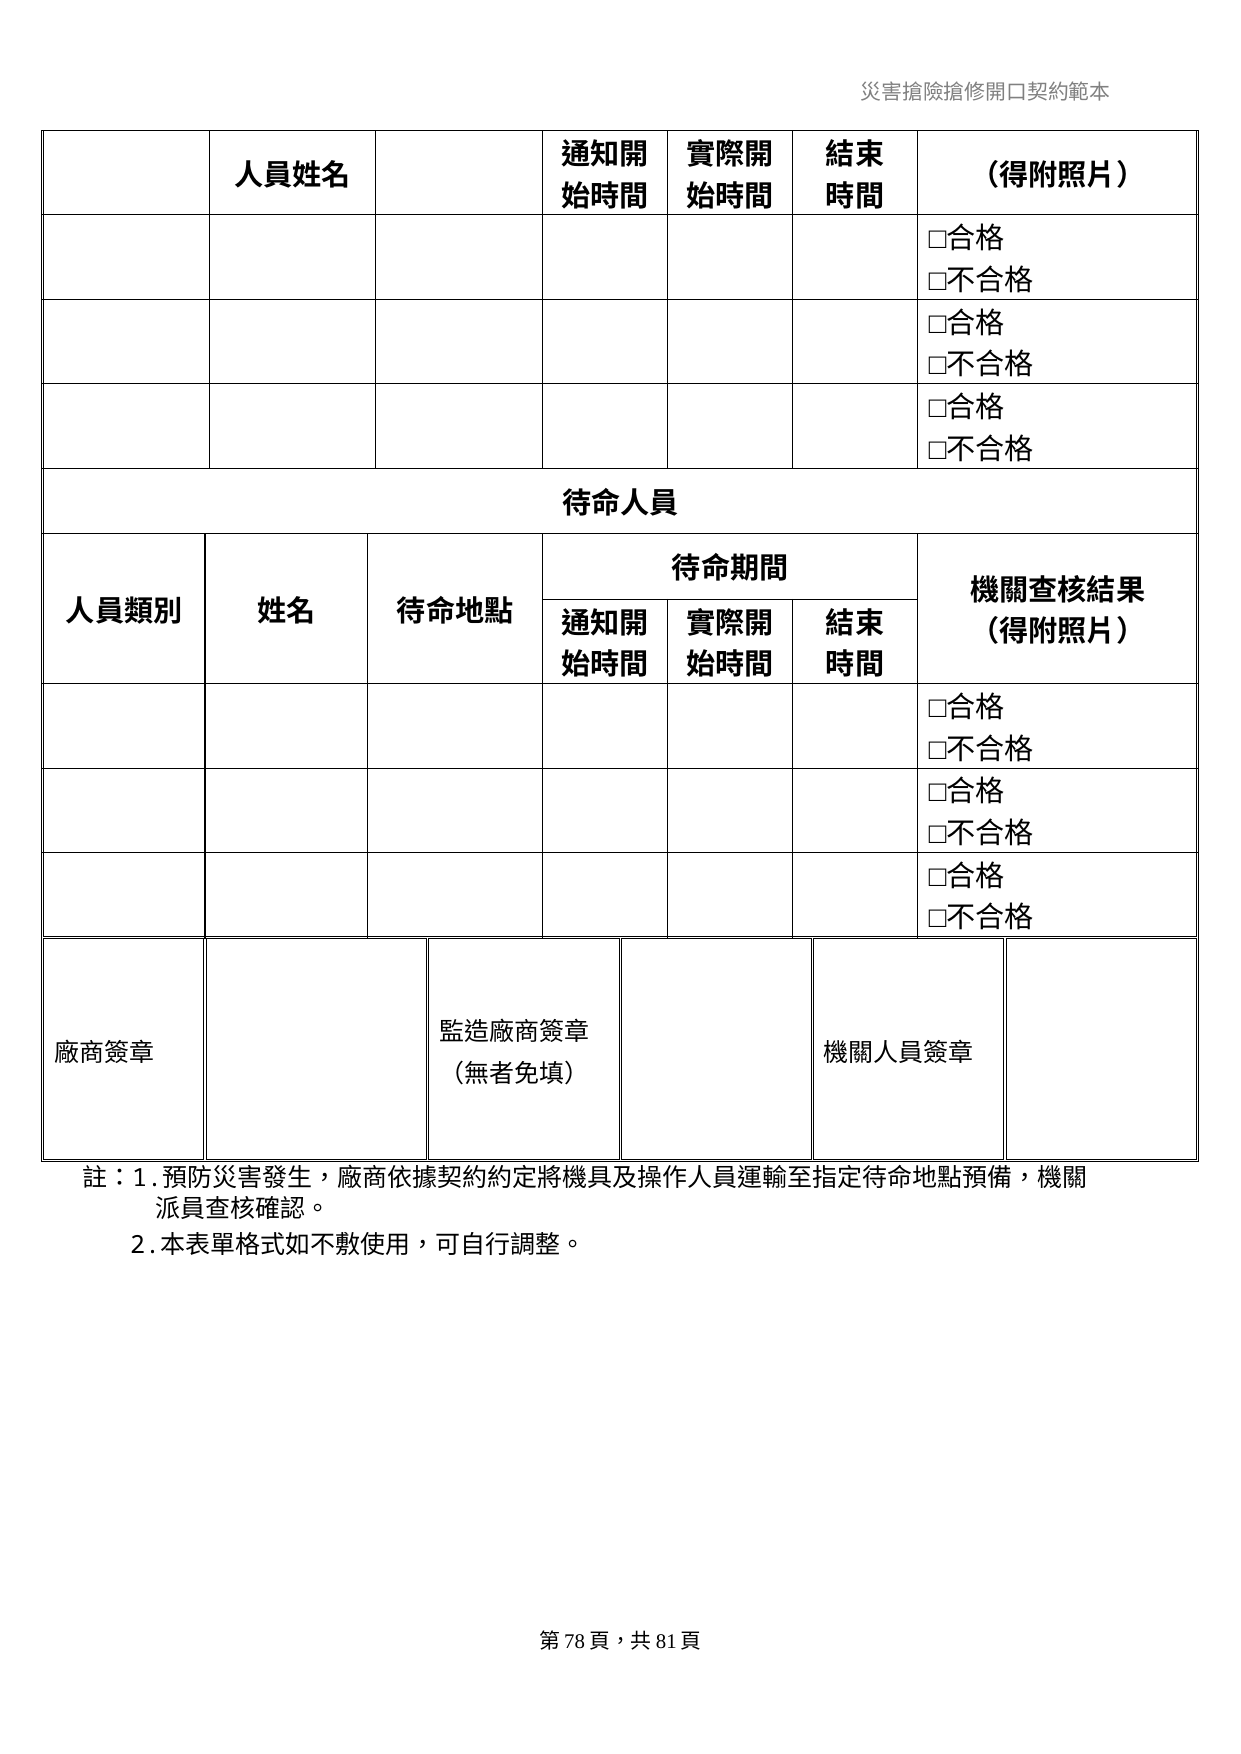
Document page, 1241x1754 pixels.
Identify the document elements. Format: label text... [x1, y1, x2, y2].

table_cell 待命期間 [543, 534, 917, 599]
table_cell [44, 300, 209, 383]
table_cell [44, 384, 209, 467]
table_cell [1007, 939, 1196, 1158]
table_cell [668, 684, 792, 767]
table_cell [793, 769, 917, 852]
table_cell □合格 □不合格 [918, 684, 1196, 767]
table_cell [668, 769, 792, 852]
table_cell 監造廠商簽章（無者免填） [429, 939, 619, 1158]
table_cell 通知開始時間 [543, 600, 667, 683]
table_cell [376, 131, 542, 214]
text 2.本表單格式如不敷使用，可自行調整。 [130, 1224, 1110, 1260]
table_cell [44, 131, 209, 214]
table_cell [543, 769, 667, 852]
table_cell 姓名 [206, 534, 367, 683]
table_cell [376, 300, 542, 383]
table_cell □合格 □不合格 [918, 853, 1196, 936]
table_cell [793, 384, 917, 467]
table_cell （得附照片） [918, 131, 1196, 214]
table_cell [793, 215, 917, 299]
table_cell 實際開始時間 [668, 600, 792, 683]
text 註：1.預防災害發生，廠商依據契約約定將機具及操作人員運輸至指定待命地點預備，機關派員查核確認。 [82, 1162, 1110, 1224]
table_cell □合格 □不合格 [918, 769, 1196, 852]
table_cell [206, 684, 367, 767]
table_cell [206, 769, 367, 852]
table_cell [368, 853, 542, 936]
table_cell [622, 939, 811, 1158]
table_cell [44, 769, 204, 852]
table_cell 實際開始時間 [668, 131, 792, 214]
table_cell [668, 300, 792, 383]
table_cell [44, 684, 204, 767]
table_cell [793, 853, 917, 936]
table_cell 通知開始時間 [543, 131, 667, 214]
table_cell 廠商簽章 [44, 939, 203, 1158]
table_cell [44, 215, 209, 299]
table_cell [543, 300, 667, 383]
table_cell [206, 853, 367, 936]
table_cell [668, 853, 792, 936]
table_cell [376, 215, 542, 299]
table_cell [793, 300, 917, 383]
table_cell [210, 384, 375, 467]
table_cell [207, 939, 426, 1158]
table_cell [368, 684, 542, 767]
table_cell [543, 215, 667, 299]
table_cell 待命地點 [368, 534, 542, 683]
table_cell 結束 時間 [793, 600, 917, 683]
table_cell [368, 769, 542, 852]
table_cell [793, 684, 917, 767]
table_cell 結束 時間 [793, 131, 917, 214]
table_cell □合格 □不合格 [918, 384, 1196, 467]
table_cell 待命人員 [44, 469, 1196, 533]
table_cell [668, 384, 792, 467]
table_cell 人員姓名 [210, 131, 375, 214]
table_cell [543, 684, 667, 767]
table_cell 機關查核結果 （得附照片） [918, 534, 1196, 683]
table_cell [543, 384, 667, 467]
table_cell [210, 215, 375, 299]
table_cell □合格 □不合格 [918, 215, 1196, 299]
table_cell 機關人員簽章 [814, 939, 1003, 1158]
table_cell 人員類別 [44, 534, 204, 683]
table_cell [668, 215, 792, 299]
table_cell [543, 853, 667, 936]
table_cell [210, 300, 375, 383]
table_cell □合格 □不合格 [918, 300, 1196, 383]
table_cell [376, 384, 542, 467]
table_cell [44, 853, 204, 936]
